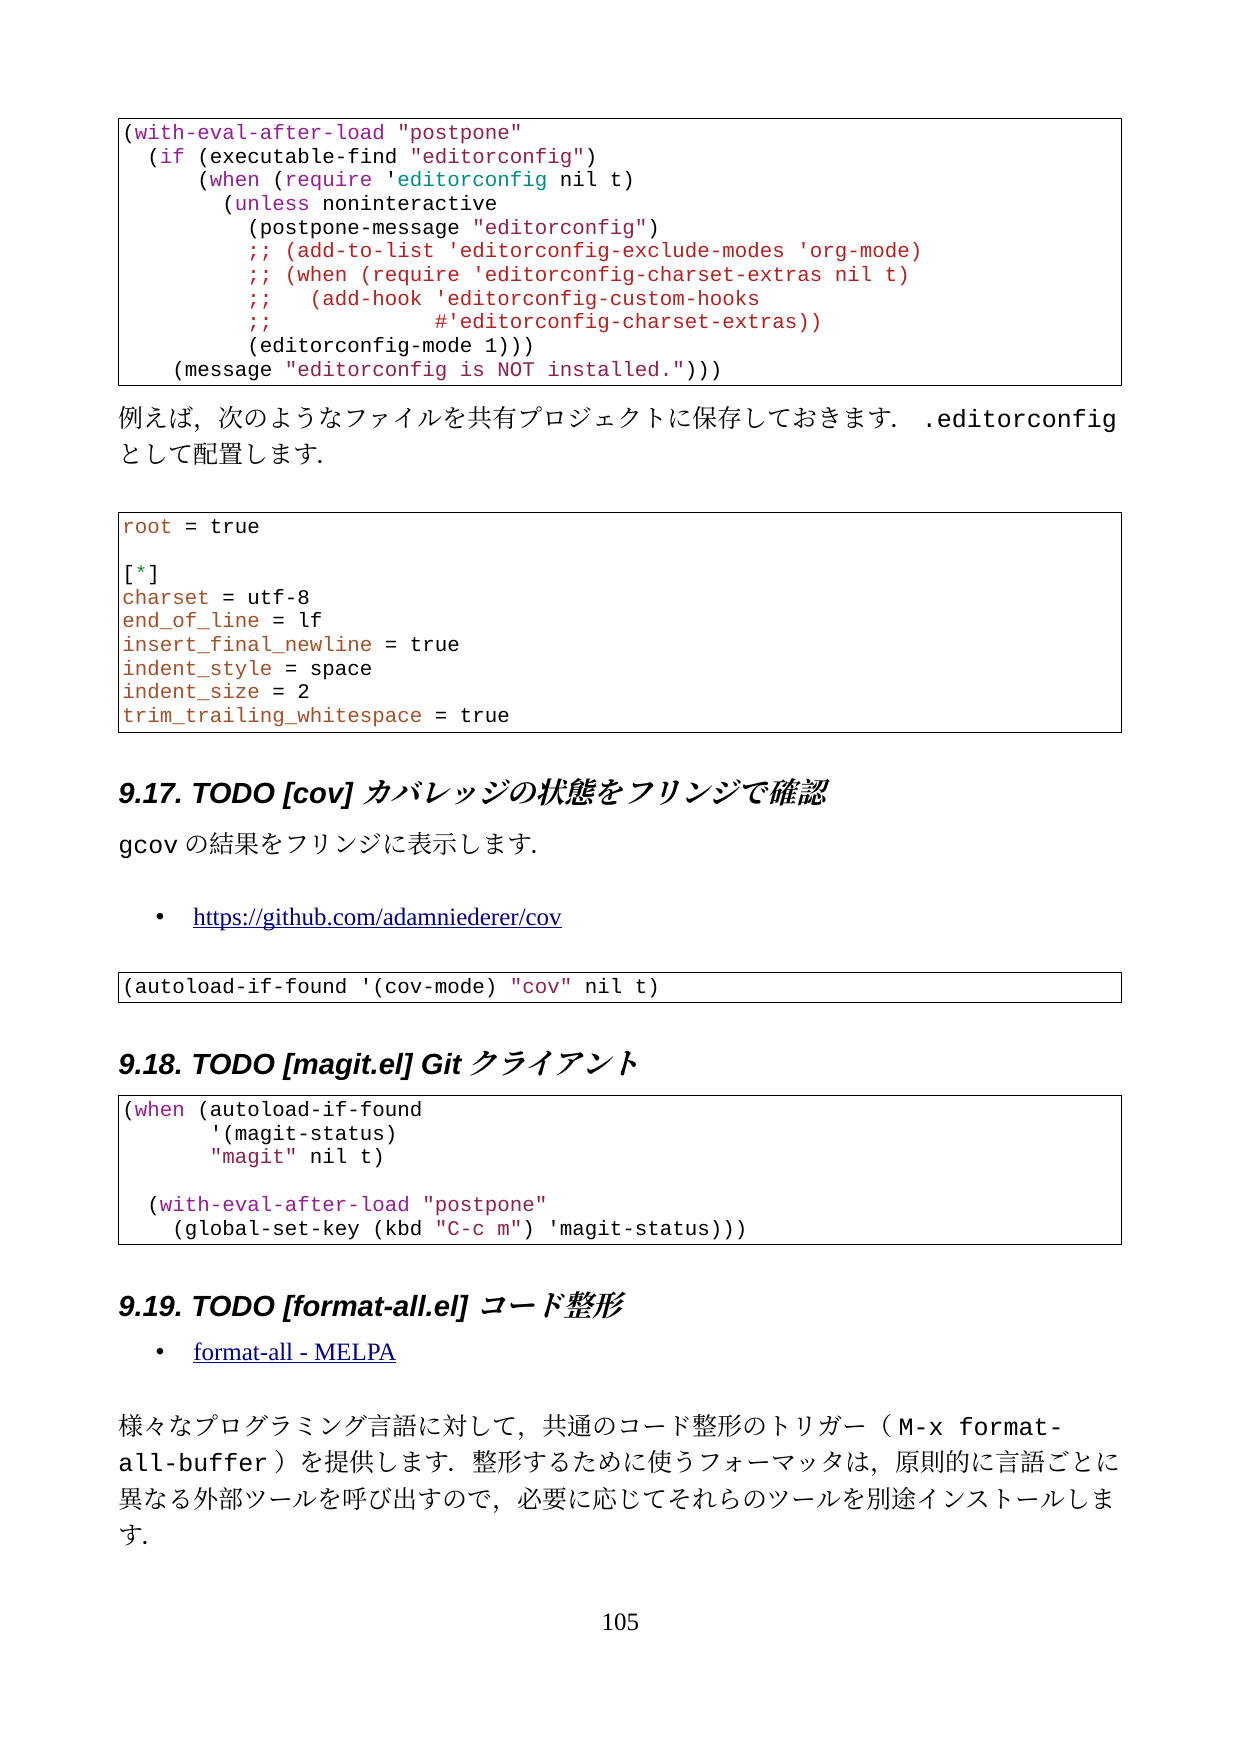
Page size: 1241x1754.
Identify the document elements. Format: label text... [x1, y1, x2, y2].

text 例えば，次のようなファイルを共有プロジェクトに保存しておきます． .editorconfig として配置します． [118, 398, 1122, 499]
text (if (executable-find "editorconfig") [119, 142, 1121, 165]
list https://github.com/adamniederer/cov [156, 902, 1122, 959]
subtitle TODO [cov] カバレッジの状態をフリンジで確認 [118, 770, 1122, 812]
text 様々なプログラミング言語に対して，共通のコード整形のトリガー（ M-x format-all-buffer ）を提供します．整形するために使うフォーマッタは，原則的に言語ごとに異なる外部ツールを呼び出すので，必要に応じてそれらのツールを別途インストールします． [118, 1407, 1122, 1551]
text (unless noninteractive [119, 189, 1121, 213]
text "magit" nil t) [119, 1143, 1121, 1166]
text gcov の結果をフリンジに表示します． [118, 824, 1122, 889]
text (global-set-key (kbd "C-c m") 'magit-status))) [119, 1213, 1121, 1244]
list format-all - MELPA [156, 1337, 1122, 1394]
text [*] [119, 559, 1121, 583]
text ;; (add-to-list 'editorconfig-exclude-modes 'org-mode) [119, 236, 1121, 260]
text '(magit-status) [119, 1119, 1121, 1143]
text ;; #'editorconfig-charset-extras)) [119, 307, 1121, 331]
text trim_trailing_whitespace = true [119, 701, 1121, 732]
text indent_style = space [119, 654, 1121, 677]
subtitle TODO [format-all.el] コード整形 [118, 1282, 1122, 1324]
text ;; (when (require 'editorconfig-charset-extras nil t) [119, 260, 1121, 284]
text charset = utf-8 [119, 583, 1121, 607]
text (with-eval-after-load "postpone" [119, 119, 1121, 142]
text (postpone-message "editorconfig") [119, 213, 1121, 236]
text (message "editorconfig is NOT installed."))) [119, 354, 1121, 385]
text ;; (add-hook 'editorconfig-custom-hooks [119, 284, 1121, 307]
text (when (autoload-if-found [119, 1096, 1121, 1119]
text (with-eval-after-load "postpone" [119, 1190, 1121, 1213]
text insert_final_newline = true [119, 630, 1121, 654]
text root = true [119, 513, 1121, 536]
subtitle TODO [magit.el] Gitクライアント [118, 1041, 1122, 1083]
text indent_size = 2 [119, 677, 1121, 701]
text (editorconfig-mode 1))) [119, 331, 1121, 354]
text (when (require 'editorconfig nil t) [119, 165, 1121, 189]
text end_of_line = lf [119, 607, 1121, 630]
text (autoload-if-found '(cov-mode) "cov" nil t) [119, 973, 1121, 1002]
